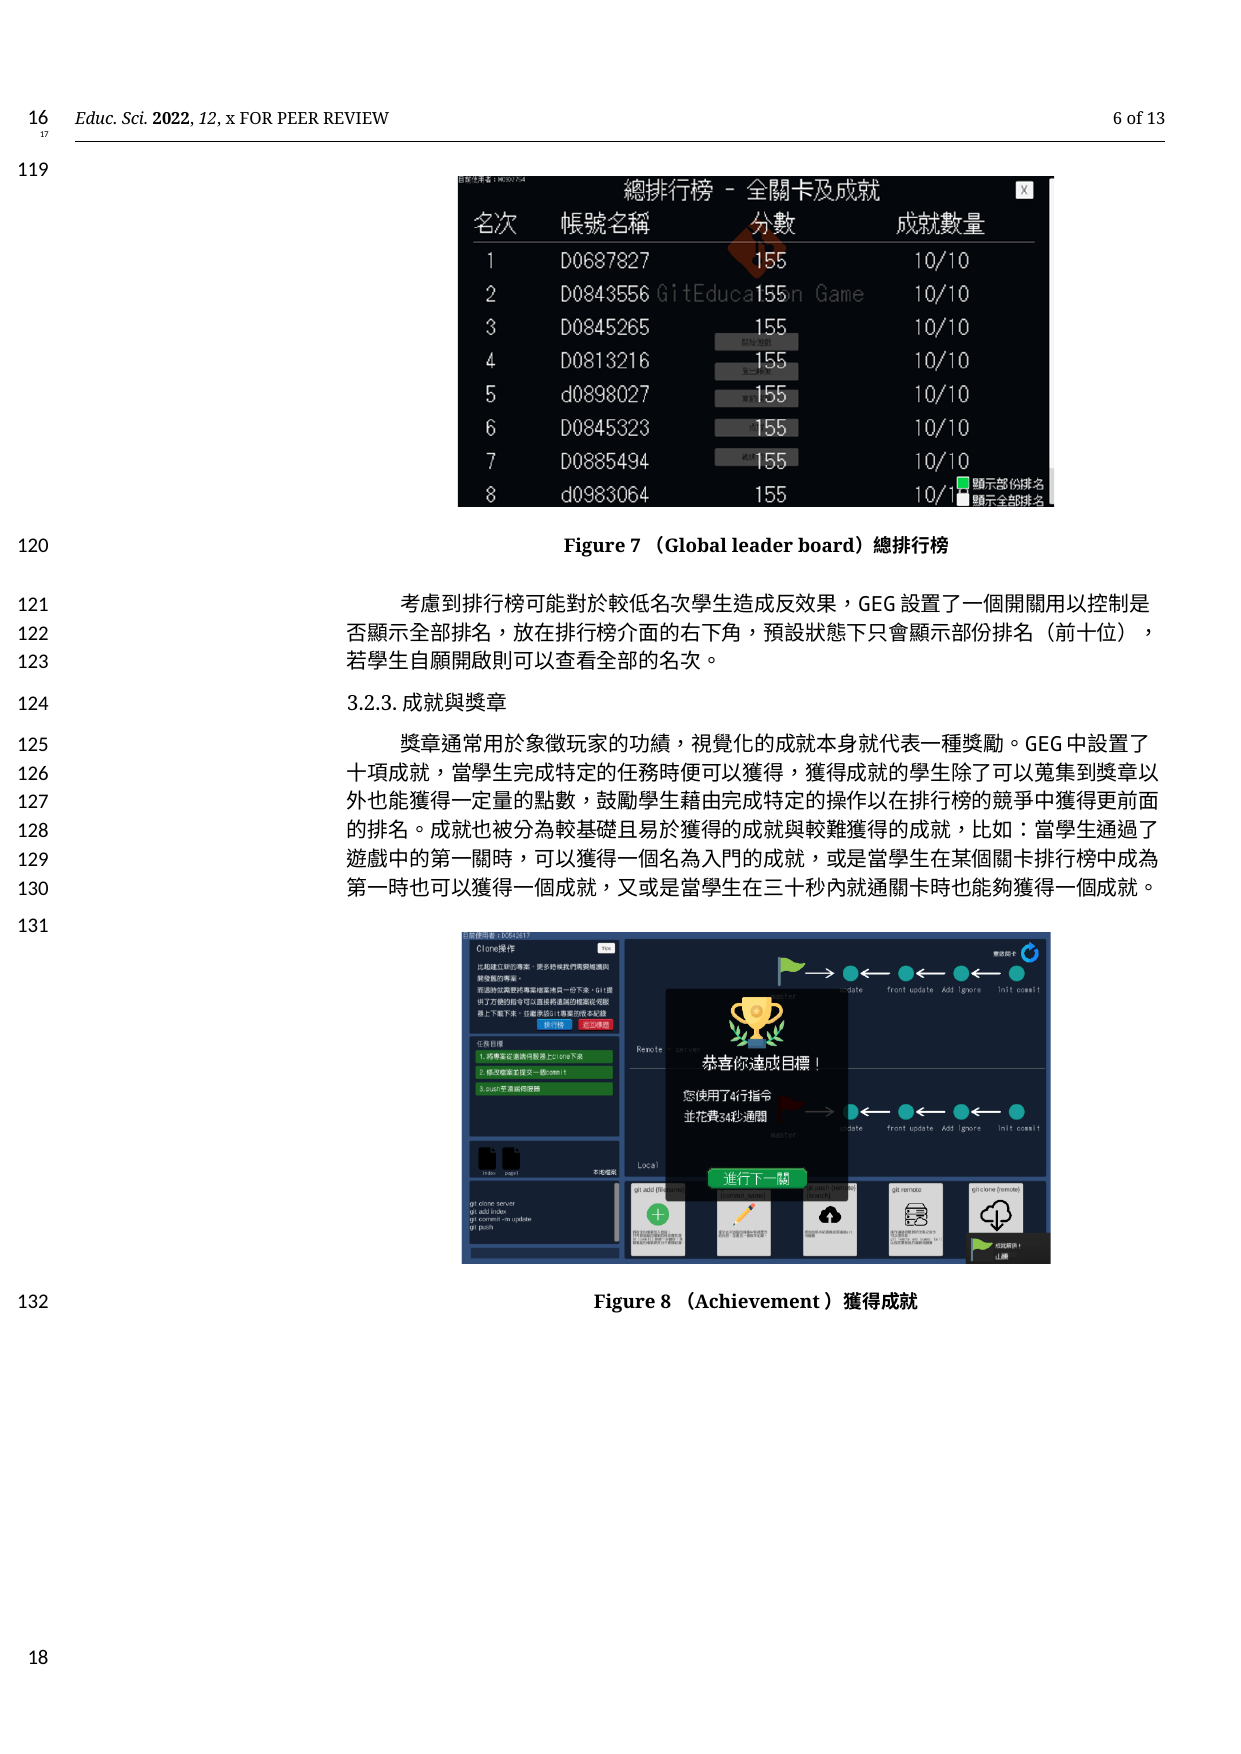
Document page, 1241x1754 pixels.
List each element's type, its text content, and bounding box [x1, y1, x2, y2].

text Figure 7 （Global leader board）總排行榜 [347, 532, 1165, 557]
subtitle 獎章通常用於象徵玩家的功績，視覺化的成就本身就代表一種獎勵。GEG中設置了十項成就，當學生完成特定的任務時便可以獲得，獲得成就的學生除了可以蒐集到獎章以外也能獲得一定量的點數，鼓勵學生藉由完成特定的操作以在排行榜的競爭中獲得更前面的排名。成就也被分為較基礎且易於獲得的成就與較難獲得的成就，比如：當學生通過了遊戲中的第一關時，可以獲得一個名為入門的成就，或是當學生在某個關卡排行榜中成為第一時也可以獲得一個成就，又或是當學生在三十秒內就通關卡時也能夠獲得一個成就。 [347, 729, 1165, 901]
subtitle 考慮到排行榜可能對於較低名次學生造成反效果，GEG設置了一個開關用以控制是否顯示全部排名，放在排行榜介面的右下角，預設狀態下只會顯示部份排名（前十位），若學生自願開啟則可以查看全部的名次。 [347, 589, 1165, 675]
subtitle 3.2.3. 成就與獎章 [347, 687, 1165, 716]
text Figure 8 （Achievement ）獲得成就 [347, 1288, 1165, 1314]
